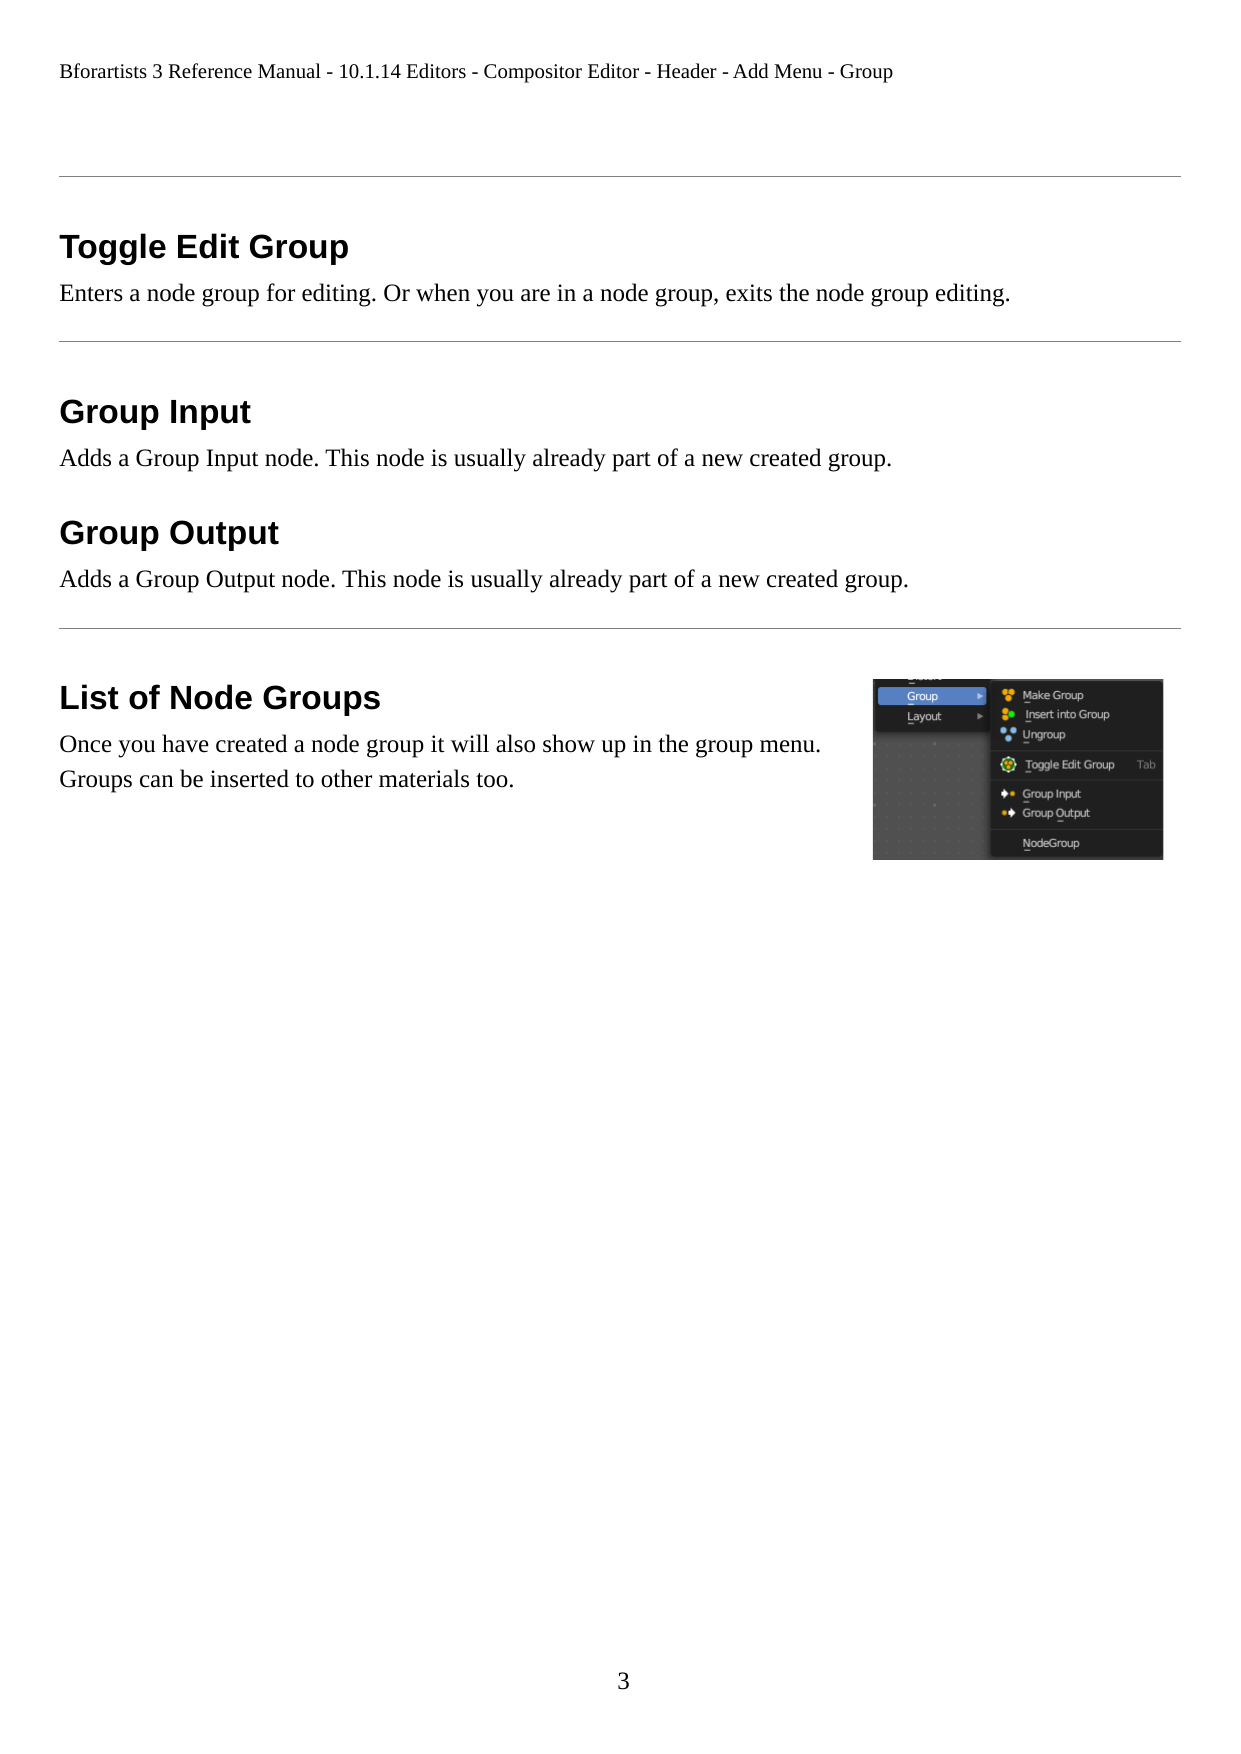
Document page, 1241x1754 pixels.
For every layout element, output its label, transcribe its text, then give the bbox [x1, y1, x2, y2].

subtitle Group Output [59, 513, 1181, 552]
picture [872, 679, 1164, 860]
subtitle Group Input [59, 392, 1181, 431]
subtitle List of Node Groups [59, 678, 1181, 717]
text Adds a Group Input node. This node is usually already part of a new created group. [59, 443, 1181, 472]
text Adds a Group Output node. This node is usually already part of a new created group. [59, 564, 1181, 593]
subtitle Toggle Edit Group [59, 227, 1181, 265]
text Enters a node group for editing. Or when you are in a node group, exits the node group editing. [59, 278, 1181, 307]
text Once you have created a node group it will also show up in the group menu. Groups can be inserted to other materials too. [59, 729, 872, 792]
